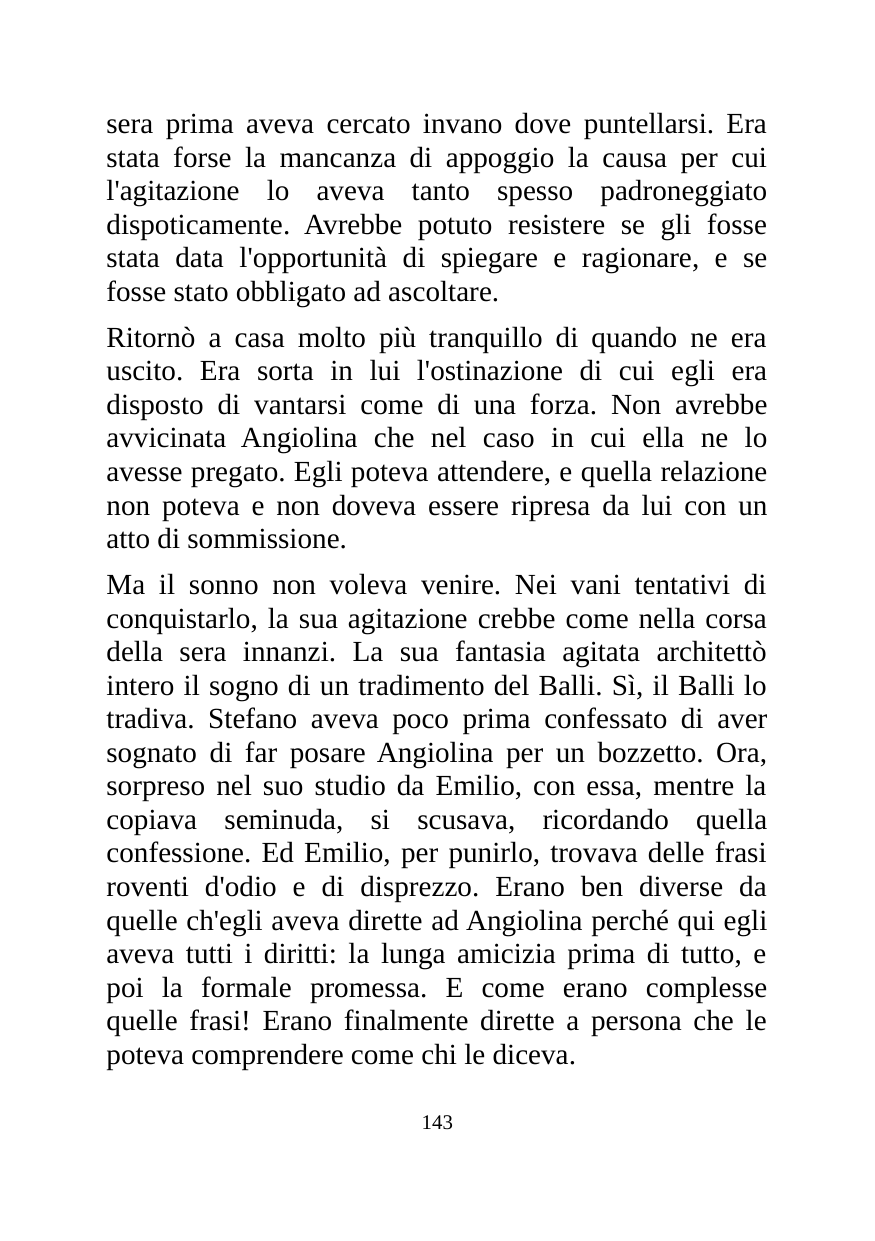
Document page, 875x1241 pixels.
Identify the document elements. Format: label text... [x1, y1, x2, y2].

text Ma il sonno non voleva venire. Nei vani tentativi di conquistarlo, la sua agitazione crebbe come nella corsa della sera innanzi. La sua fantasia agitata architettò intero il sogno di un tradimento del Balli. Sì, il Balli lo tradiva. Stefano aveva poco prima confessato di aver sognato di far posare Angiolina per un bozzetto. Ora, sorpreso nel suo studio da Emilio, con essa, mentre la copiava seminuda, si scusava, ricordando quella confessione. Ed Emilio, per punirlo, trovava delle frasi roventi d'odio e di disprezzo. Erano ben diverse da quelle ch'egli aveva dirette ad Angiolina perché qui egli aveva tutti i diritti: la lunga amicizia prima di tutto, e poi la formale promessa. E come erano complesse quelle frasi! Erano finalmente dirette a persona che le poteva comprendere come chi le diceva. [106, 567, 768, 1070]
text sera prima aveva cercato invano dove puntellarsi. Era stata forse la mancanza di appoggio la causa per cui l'agitazione lo aveva tanto spesso padroneggiato dispoticamente. Avrebbe potuto resistere se gli fosse stata data l'opportunità di spiegare e ragionare, e se fosse stato obbligato ad ascoltare. [106, 106, 768, 307]
text Ritornò a casa molto più tranquillo di quando ne era uscito. Era sorta in lui l'ostinazione di cui egli era disposto di vantarsi come di una forza. Non avrebbe avvicinata Angiolina che nel caso in cui ella ne lo avesse pregato. Egli poteva attendere, e quella relazione non poteva e non doveva essere ripresa da lui con un atto di sommissione. [106, 320, 768, 555]
